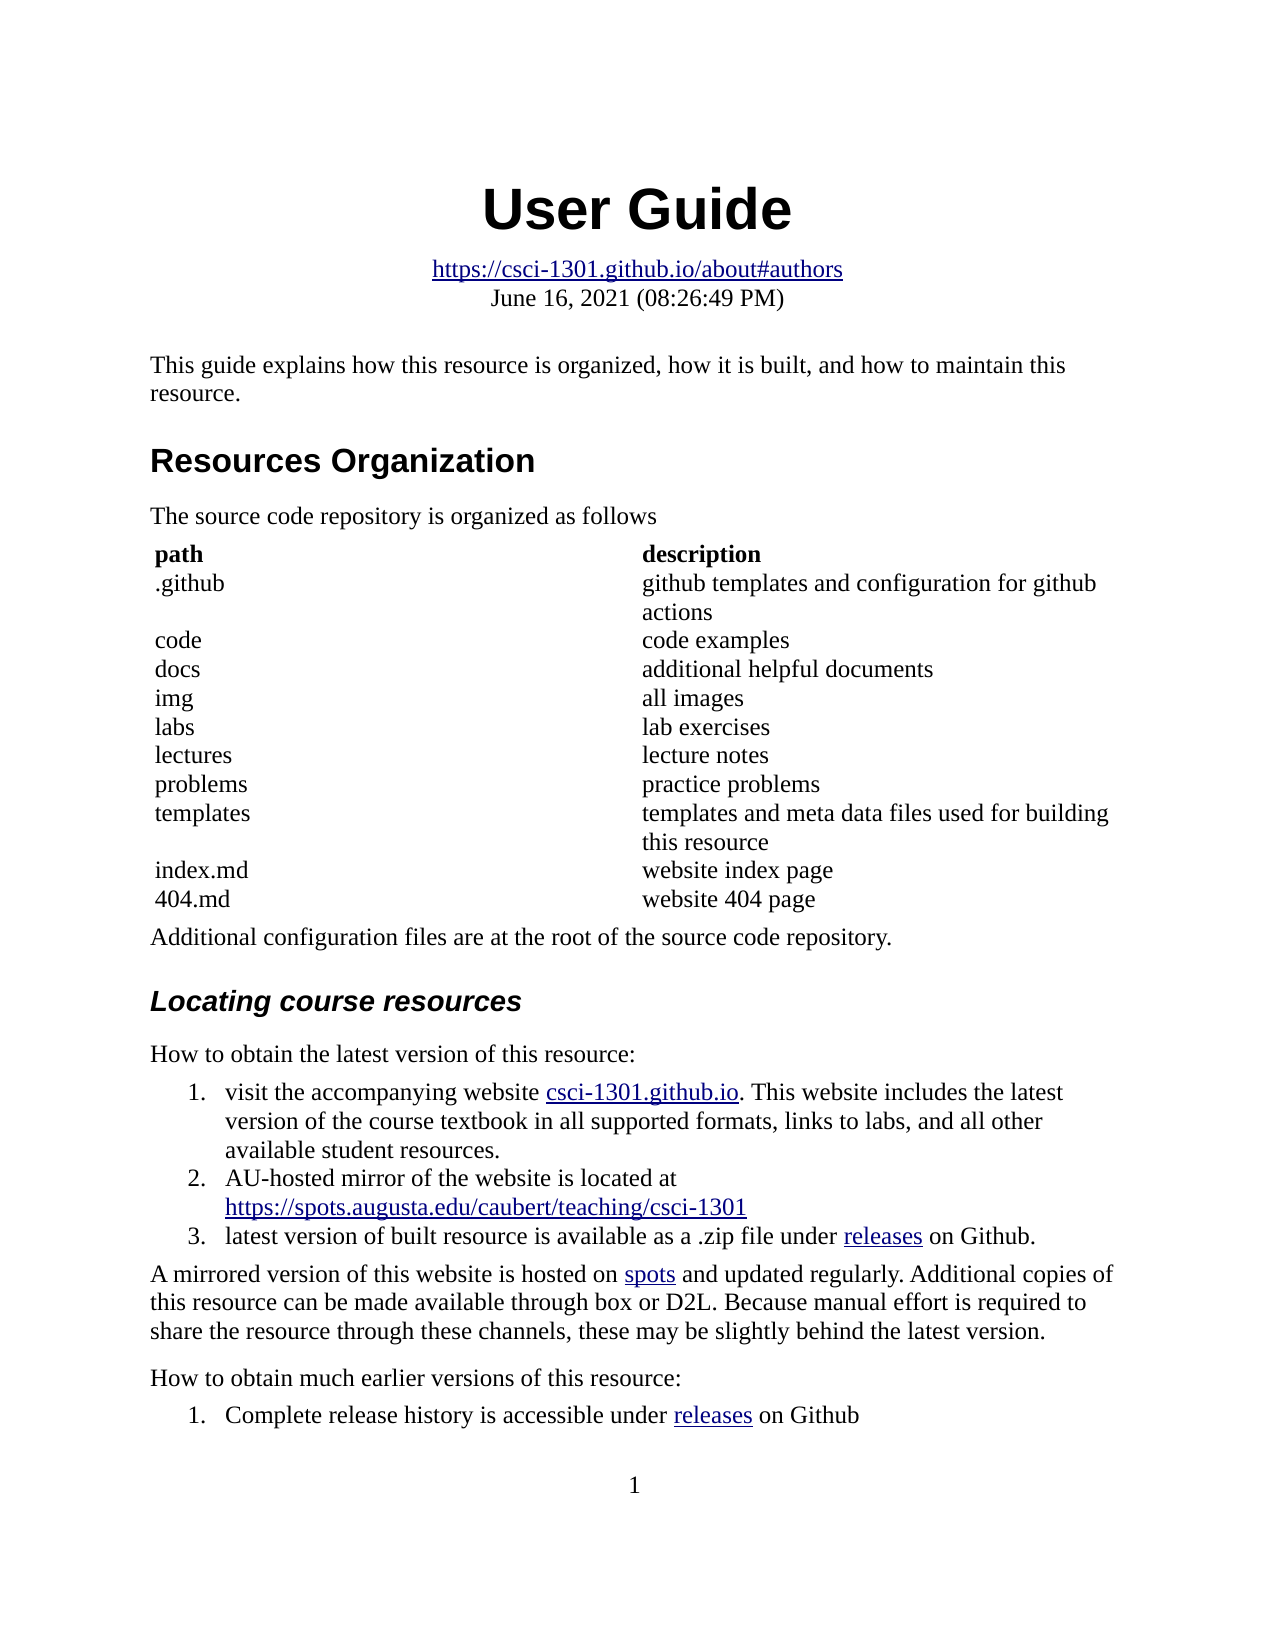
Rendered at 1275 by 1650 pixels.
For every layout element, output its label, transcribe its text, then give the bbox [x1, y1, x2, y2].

text Additional configuration files are at the root of the source code repository. [150, 922, 1125, 951]
text How to obtain the latest version of this resource: [150, 1039, 1125, 1068]
table_cell code [150, 625, 637, 654]
list visit the accompanying website csci-1301.github.io. This website includes the latest version of the course textbook in all supported formats, links to labs, and all other available student resources. [187, 1077, 1125, 1163]
table_cell img [150, 683, 637, 712]
subtitle Resources Organization [150, 441, 1125, 480]
table_cell .github [150, 568, 637, 625]
table_cell docs [150, 654, 637, 683]
table_cell website 404 page [638, 884, 1125, 913]
table_cell all images [638, 683, 1125, 712]
text A mirrored version of this website is hosted on spots and updated regularly. Additional copies of this resource can be made available through box or D2L. Because manual effort is required to share the resource through these channels, these may be slightly behind the latest version. [150, 1259, 1125, 1345]
title User Guide [150, 175, 1125, 242]
list AU-hosted mirror of the website is located at https://spots.augusta.edu/caubert/teaching/csci-1301 [187, 1163, 1125, 1221]
text June 16, 2021 (08:26:49 PM) [150, 283, 1125, 312]
table_header path [150, 539, 637, 568]
table_cell code examples [638, 625, 1125, 654]
list Complete release history is accessible under releases on Github [187, 1401, 1125, 1429]
table_cell templates [150, 798, 637, 855]
list latest version of built resource is available as a .zip file under releases on Github. [187, 1221, 1125, 1250]
table_cell labs [150, 712, 637, 740]
table_cell practice problems [638, 769, 1125, 798]
table_cell website index page [638, 855, 1125, 884]
subtitle Locating course resources [150, 984, 1125, 1018]
table_cell 404.md [150, 884, 637, 913]
table_cell lecture notes [638, 740, 1125, 769]
table_cell lab exercises [638, 712, 1125, 740]
table_header description [638, 539, 1125, 568]
text How to obtain much earlier versions of this resource: [150, 1363, 1125, 1392]
table_cell templates and meta data files used for building this resource [638, 798, 1125, 855]
table_cell problems [150, 769, 637, 798]
text This guide explains how this resource is organized, how it is built, and how to maintain this resource. [150, 350, 1125, 407]
table_cell lectures [150, 740, 637, 769]
text The source code repository is organized as follows [150, 501, 1125, 530]
text https://csci-1301.github.io/about#authors [150, 254, 1125, 283]
table_cell github templates and configuration for github actions [638, 568, 1125, 625]
table_cell additional helpful documents [638, 654, 1125, 683]
table_cell index.md [150, 855, 637, 884]
